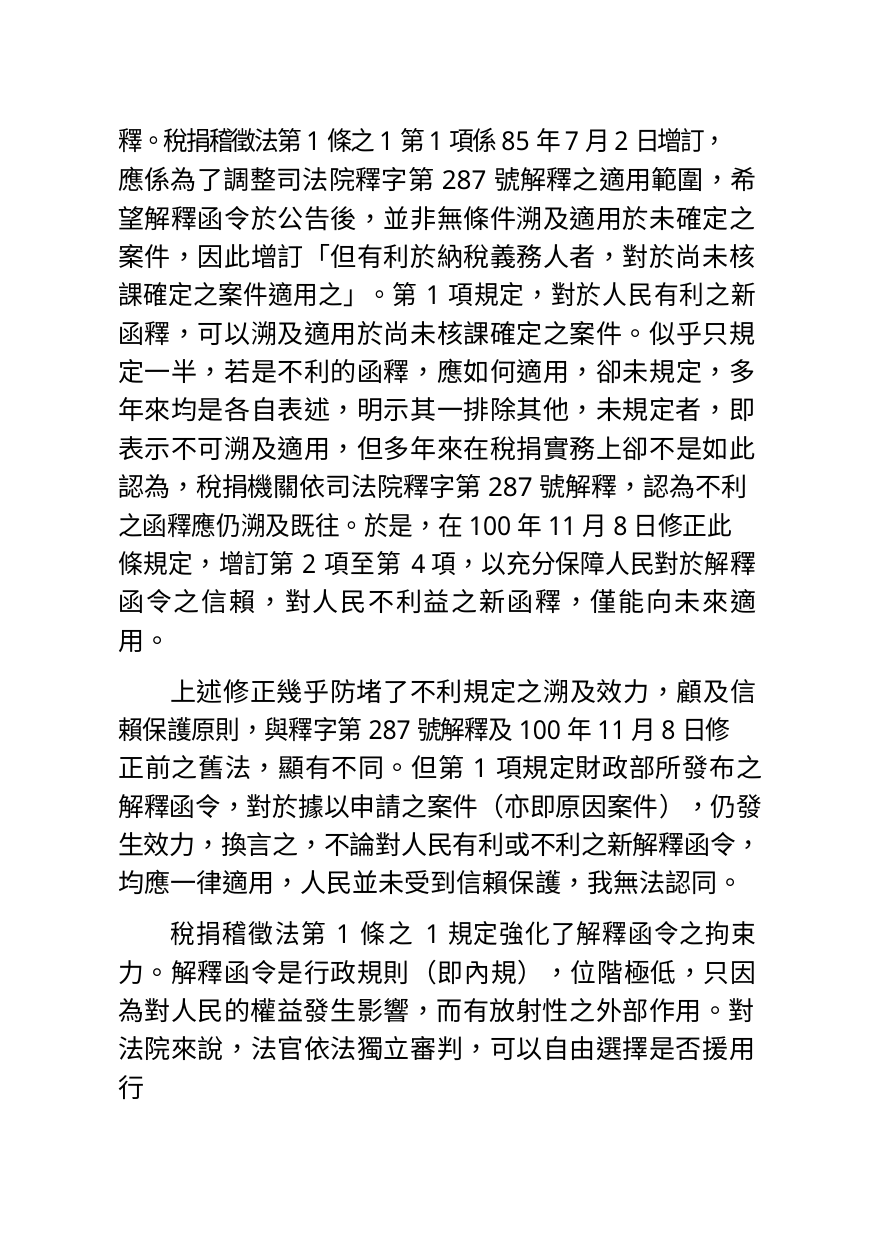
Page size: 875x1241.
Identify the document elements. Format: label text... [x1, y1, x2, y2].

text 釋。稅捐稽徵法第 1 條之 1 第 1 項係 85 年 7 月 2 日增訂， [118, 123, 793, 158]
text 之函釋應仍溯及既往。於是，在 100 年 11 月 8 日修正此 [118, 507, 793, 542]
text 上述修正幾乎防堵了不利規定之溯及效力，顧及信賴保護原則，與釋字第 287 號解釋及 100 年 11 月 8 日修 [118, 673, 756, 747]
text 正前之舊法，顯有不同。但第 1 項規定財政部所發布之解釋函令，對於據以申請之案件（亦即原因案件），仍發生效力，換言之，不論對人民有利或不利之新解釋函令， 均應一律適用，人民並未受到信賴保護，我無法認同。 [118, 750, 762, 900]
text 條規定，增訂第 2 項至第 4 項，以充分保障人民對於解釋函令之信賴，對人民不利益之新函釋，僅能向未來適用。 [118, 546, 756, 658]
text 應係為了調整司法院釋字第 287 號解釋之適用範圍，希望解釋函令於公告後，並非無條件溯及適用於未確定之案件，因此增訂「但有利於納稅義務人者，對於尚未核課確定之案件適用之」。第 1 項規定，對於人民有利之新函釋，可以溯及適用於尚未核課確定之案件。似乎只規定一半，若是不利的函釋，應如何適用，卻未規定，多年來均是各自表述，明示其一排除其他，未規定者，即表示不可溯及適用，但多年來在稅捐實務上卻不是如此認為，稅捐機關依司法院釋字第 287 號解釋，認為不利 [118, 162, 757, 504]
text 稅捐稽徵法第 1 條之 1 規定強化了解釋函令之拘束力。解釋函令是行政規則（即內規），位階極低，只因為對人民的權益發生影響，而有放射性之外部作用。對法院來說，法官依法獨立審判，可以自由選擇是否援用行 [118, 916, 757, 1105]
